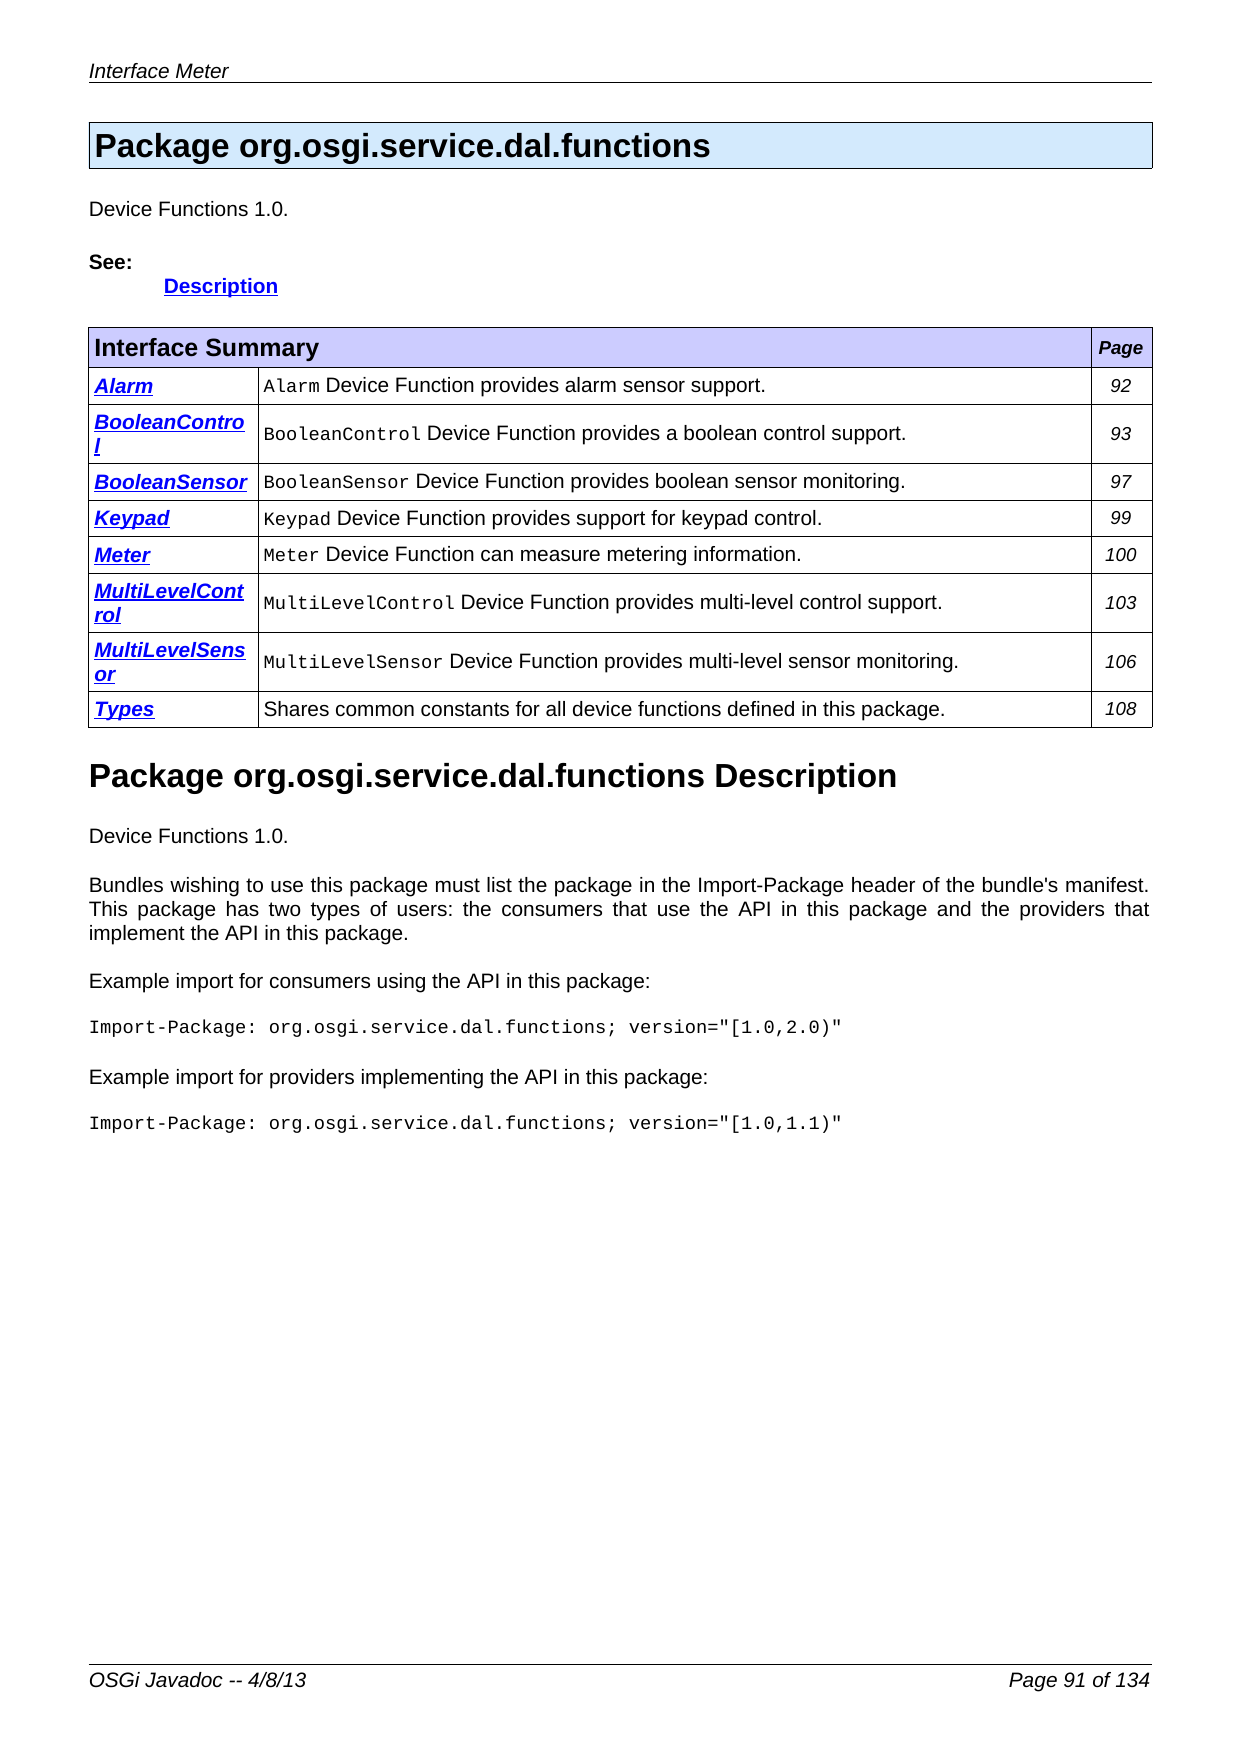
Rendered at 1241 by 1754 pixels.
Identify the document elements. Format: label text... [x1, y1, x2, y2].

text Example import for consumers using the API in this package: [88, 969, 1152, 993]
table_cell BooleanControl [89, 405, 258, 463]
table_cell 100 [1092, 537, 1152, 573]
table_cell 92 [1092, 368, 1152, 404]
table_cell MultiLevelSensor Device Function provides multi-level sensor monitoring. [259, 633, 1091, 691]
table_cell Alarm Device Function provides alarm sensor support. [259, 368, 1091, 404]
table_cell 97 [1092, 464, 1152, 500]
table_cell BooleanSensor [89, 464, 258, 500]
text Device Functions 1.0. [88, 197, 1152, 221]
table_cell Meter Device Function can measure metering information. [259, 537, 1091, 573]
table_cell BooleanSensor Device Function provides boolean sensor monitoring. [259, 464, 1091, 500]
table_cell BooleanControl Device Function provides a boolean control support. [259, 405, 1091, 463]
table_cell Alarm [89, 368, 258, 404]
text See: [88, 250, 1152, 274]
text Package org.osgi.service.dal.functions Description [88, 756, 1152, 794]
table_cell Types [89, 692, 258, 727]
table_header Interface Summary [89, 328, 1091, 367]
table_cell Keypad Device Function provides support for keypad control. [259, 501, 1091, 536]
table_cell Keypad [89, 501, 258, 536]
table_cell MultiLevelControl [89, 574, 258, 632]
table_cell 103 [1092, 574, 1152, 632]
text Example import for providers implementing the API in this package: [88, 1064, 1152, 1088]
table_cell 93 [1092, 405, 1152, 463]
table_cell 106 [1092, 633, 1152, 691]
table_cell Meter [89, 537, 258, 573]
table_cell MultiLevelSensor [89, 633, 258, 691]
table_cell Shares common constants for all device functions defined in this package. [259, 692, 1091, 727]
text Bundles wishing to use this package must list the package in the Import-Package header of the bundle's manifest. This package has two types of users: the consumers that use the API in this package and the providers that implement the API in this package. [88, 872, 1152, 944]
subtitle Package org.osgi.service.dal.functions [90, 123, 1152, 168]
table_cell 99 [1092, 501, 1152, 536]
text Device Functions 1.0. [88, 823, 1152, 847]
text Import-Package: org.osgi.service.dal.functions; version="[1.0,2.0)" [88, 1018, 1152, 1039]
table_cell MultiLevelControl Device Function provides multi-level control support. [259, 574, 1091, 632]
table_header Page [1092, 328, 1152, 367]
text Description [163, 274, 1152, 298]
text Import-Package: org.osgi.service.dal.functions; version="[1.0,1.1)" [88, 1113, 1152, 1135]
table_cell 108 [1092, 692, 1152, 727]
